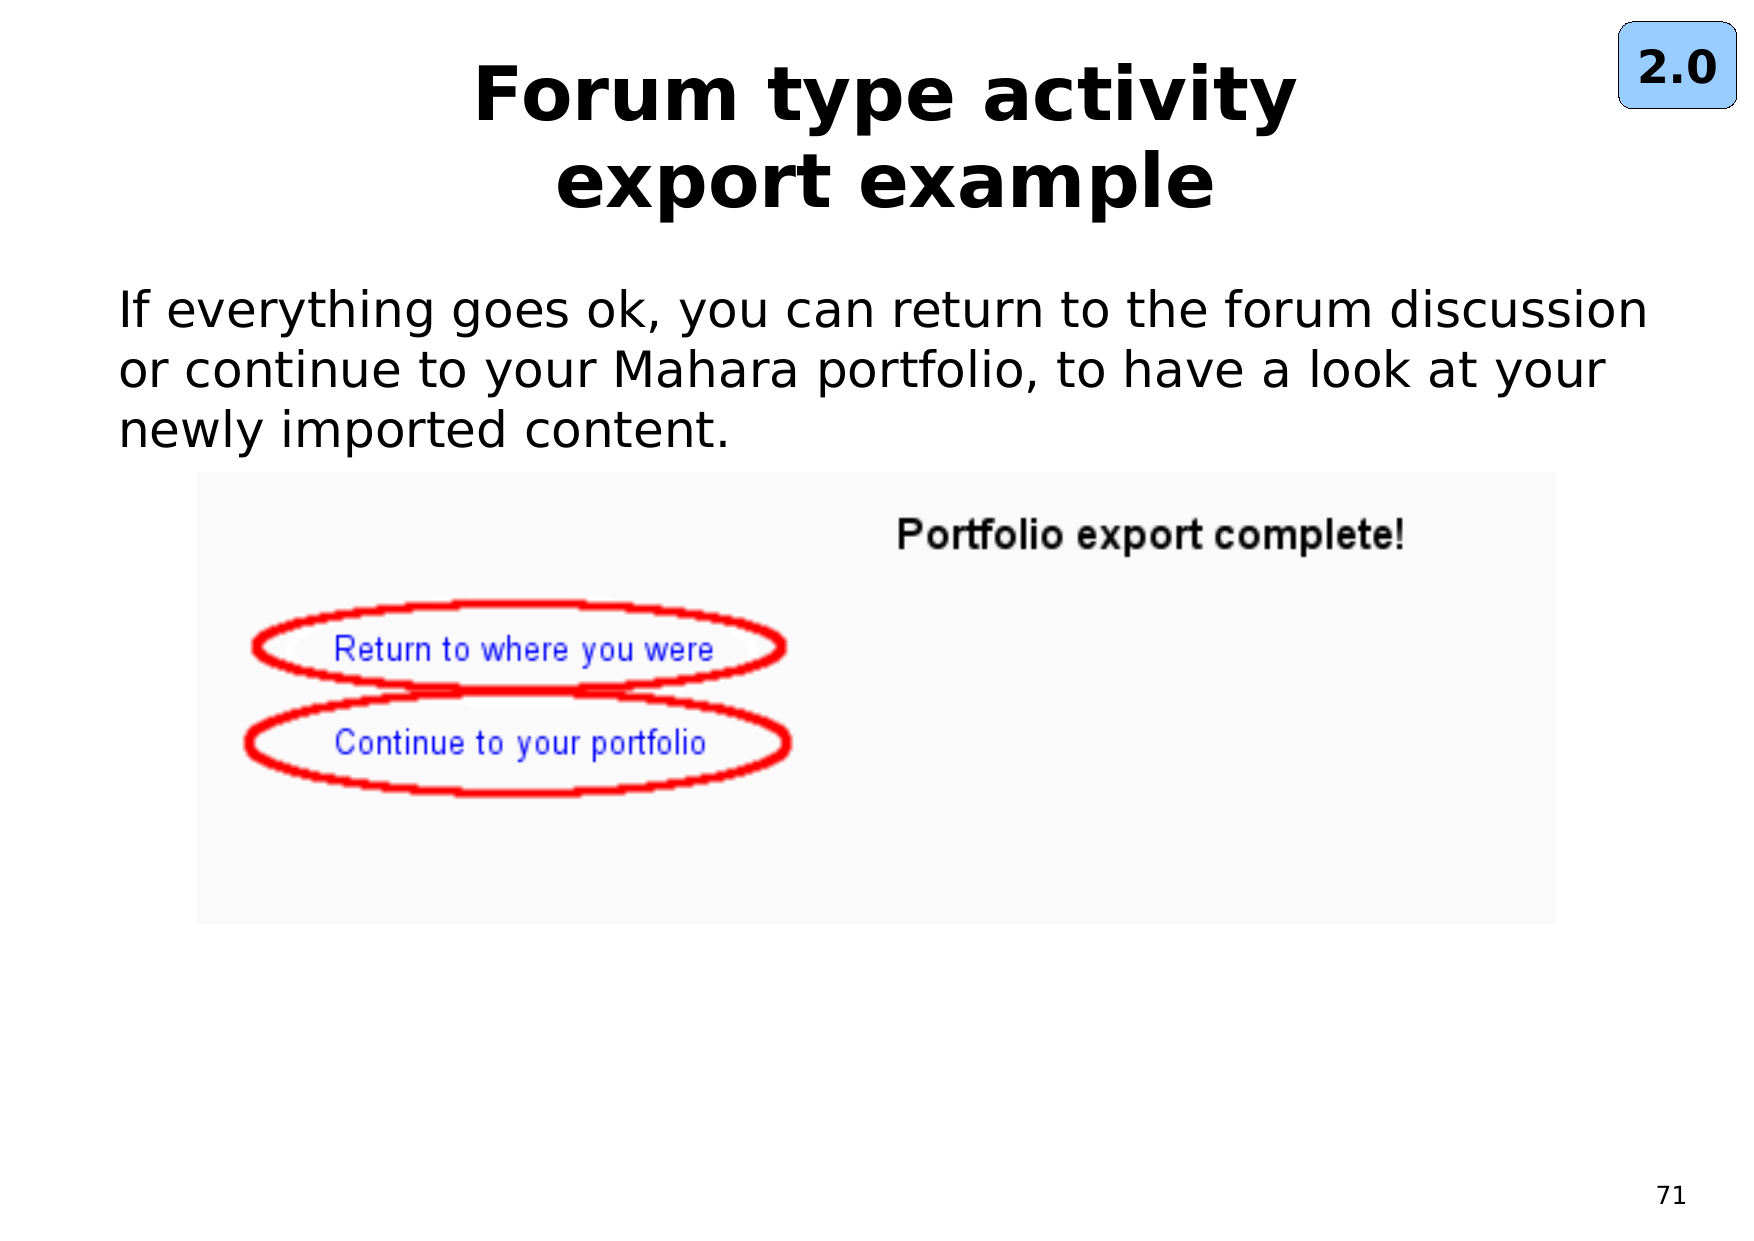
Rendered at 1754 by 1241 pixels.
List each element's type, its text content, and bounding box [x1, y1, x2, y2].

list If everything goes ok, you can return to the forum discussion or continue to your Mahara portfolio, to have a look at your newly imported content. [118, 277, 1654, 1097]
text_box 2.0 [1618, 21, 1737, 109]
title Forum type activity export example [59, 50, 1713, 227]
